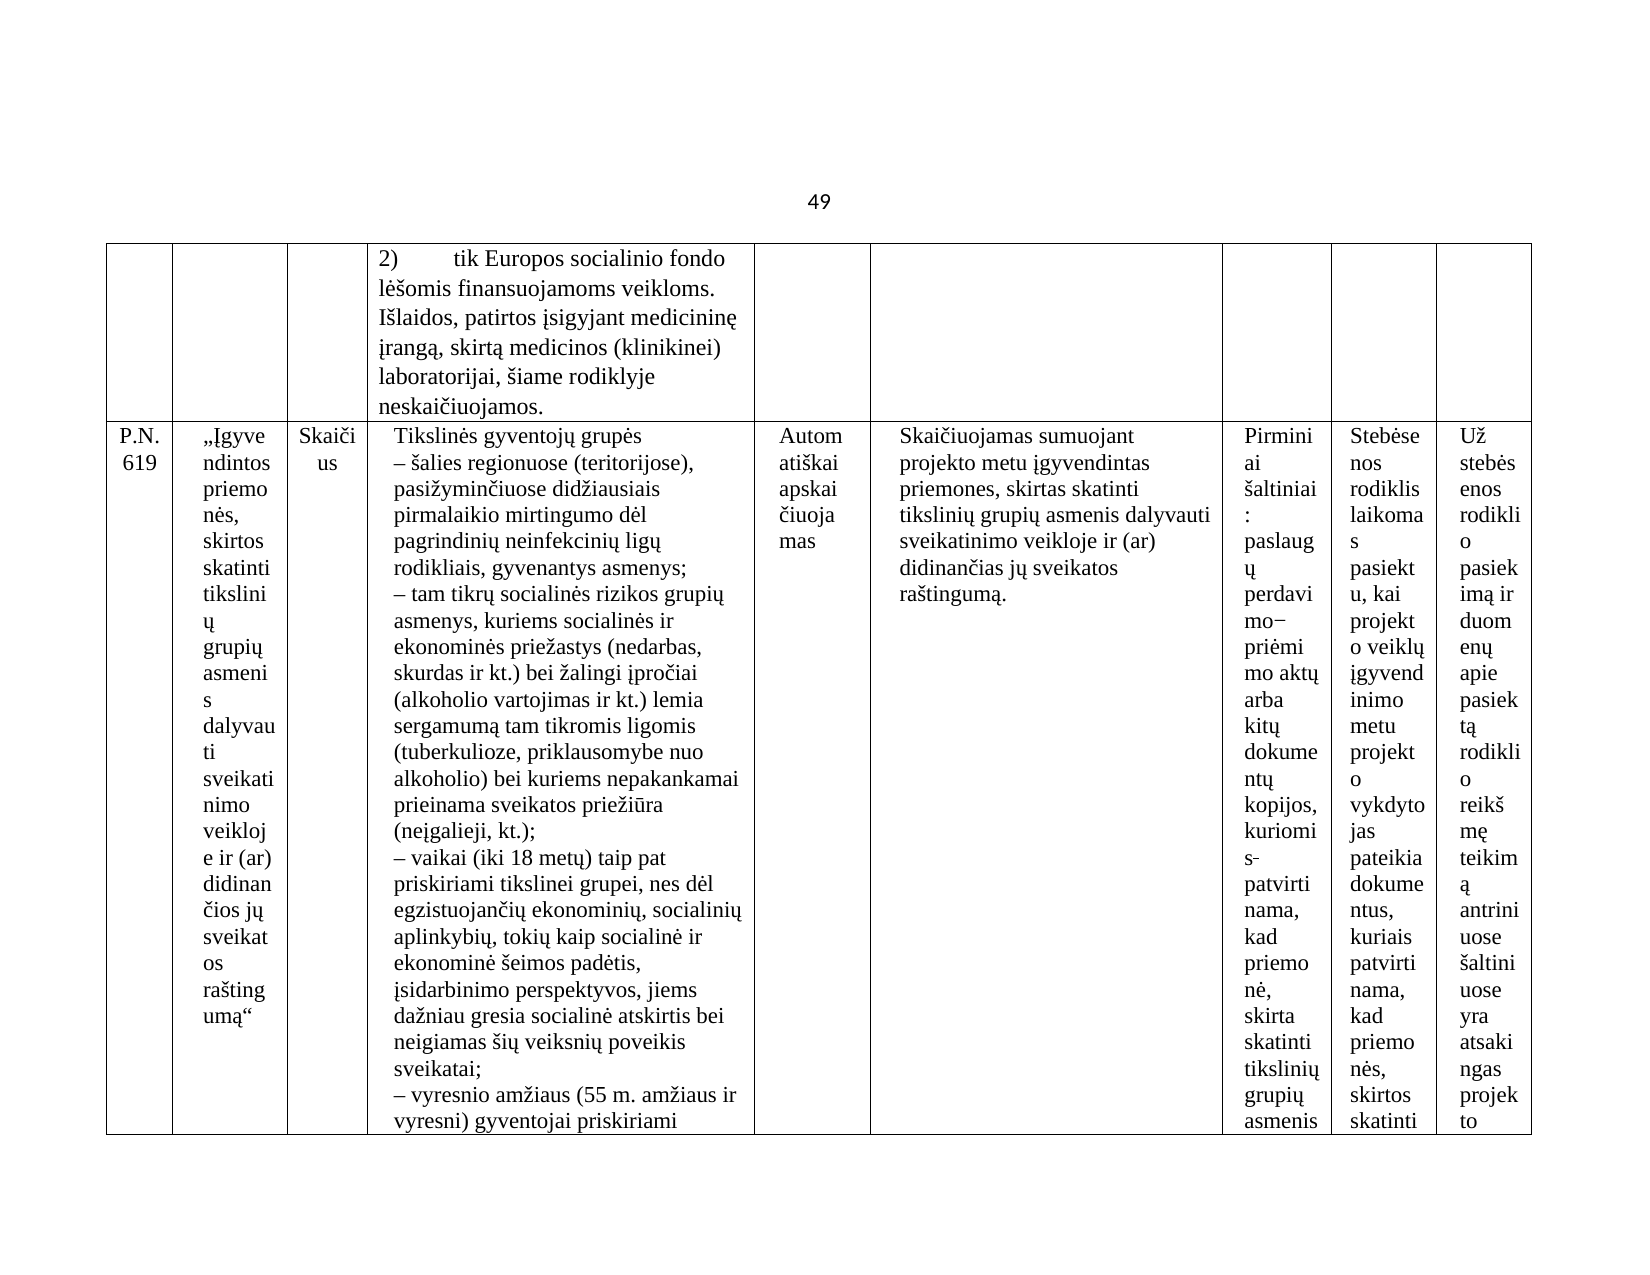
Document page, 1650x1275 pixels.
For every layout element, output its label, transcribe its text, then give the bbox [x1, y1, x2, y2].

table_cell Stebėsenos rodiklis laikomas pasiektu, kai projekto veiklų įgyvendinimo metu projekto vykdytojas pateikia dokumentus, kuriais patvirtinama, kad priemonės, skirtos skatinti [1332, 422, 1436, 1134]
table_cell Skaičiuojamas sumuojant projekto metu įgyvendintas priemones, skirtas skatinti tikslinių grupių asmenis dalyvauti sveikatinimo veikloje ir (ar) didinančias jų sveikatos raštingumą. [871, 422, 1222, 1134]
table_cell [107, 244, 172, 421]
table_cell Automatiškai apskaičiuojamas [755, 422, 870, 1134]
table_cell [1223, 244, 1331, 421]
table_cell [871, 244, 1222, 421]
table_cell Skaičius [288, 422, 367, 1134]
table_cell P.N.619 [107, 422, 172, 1134]
table_cell Pirminiai šaltiniai: paslaugų perdavimo− priėmimo aktų arba kitų dokumentų kopijos, kuriomis patvirtinama, kad priemonė, skirta skatinti tikslinių grupių asmenis [1223, 422, 1331, 1134]
table_cell [1332, 244, 1436, 421]
table_cell [173, 244, 287, 421]
table_cell [1437, 244, 1531, 421]
table_cell „Įgyvendintos priemonės, skirtos skatinti tikslinių grupių asmenis dalyvauti sveikatinimo veikloje ir (ar) didinančios jų sveikatos raštingumą“ [173, 422, 287, 1134]
table_cell [755, 244, 870, 421]
table_cell 2) tik Europos socialinio fondo lėšomis finansuojamoms veikloms. Išlaidos, patirtos įsigyjant medicininę įrangą, skirtą medicinos (klinikinei) laboratorijai, šiame rodiklyje neskaičiuojamos. [368, 244, 754, 421]
table_cell Už stebėsenos rodiklio pasiekimą ir duomenų apie pasiektą rodiklio reikšmę teikimą antriniuose šaltiniuose yra atsakingas projekto [1437, 422, 1531, 1134]
table_cell Tikslinės gyventojų grupės – šalies regionuose (teritorijose), pasižyminčiuose didžiausiais pirmalaikio mirtingumo dėl pagrindinių neinfekcinių ligų rodikliais, gyvenantys asmenys; – tam tikrų socialinės rizikos grupių asmenys, kuriems socialinės ir ekonominės priežastys (nedarbas, skurdas ir kt.) bei žalingi įpročiai (alkoholio vartojimas ir kt.) lemia sergamumą tam tikromis ligomis (tuberkulioze, priklausomybe nuo alkoholio) bei kuriems nepakankamai prieinama sveikatos priežiūra (neįgalieji, kt.); – vaikai (iki 18 metų) taip pat priskiriami tikslinei grupei, nes dėl egzistuojančių ekonominių, socialinių aplinkybių, tokių kaip socialinė ir ekonominė šeimos padėtis, įsidarbinimo perspektyvos, jiems dažniau gresia socialinė atskirtis bei neigiamas šių veiksnių poveikis sveikatai; – vyresnio amžiaus (55 m. amžiaus ir vyresni) gyventojai priskiriami [368, 422, 754, 1134]
table_cell [288, 244, 367, 421]
